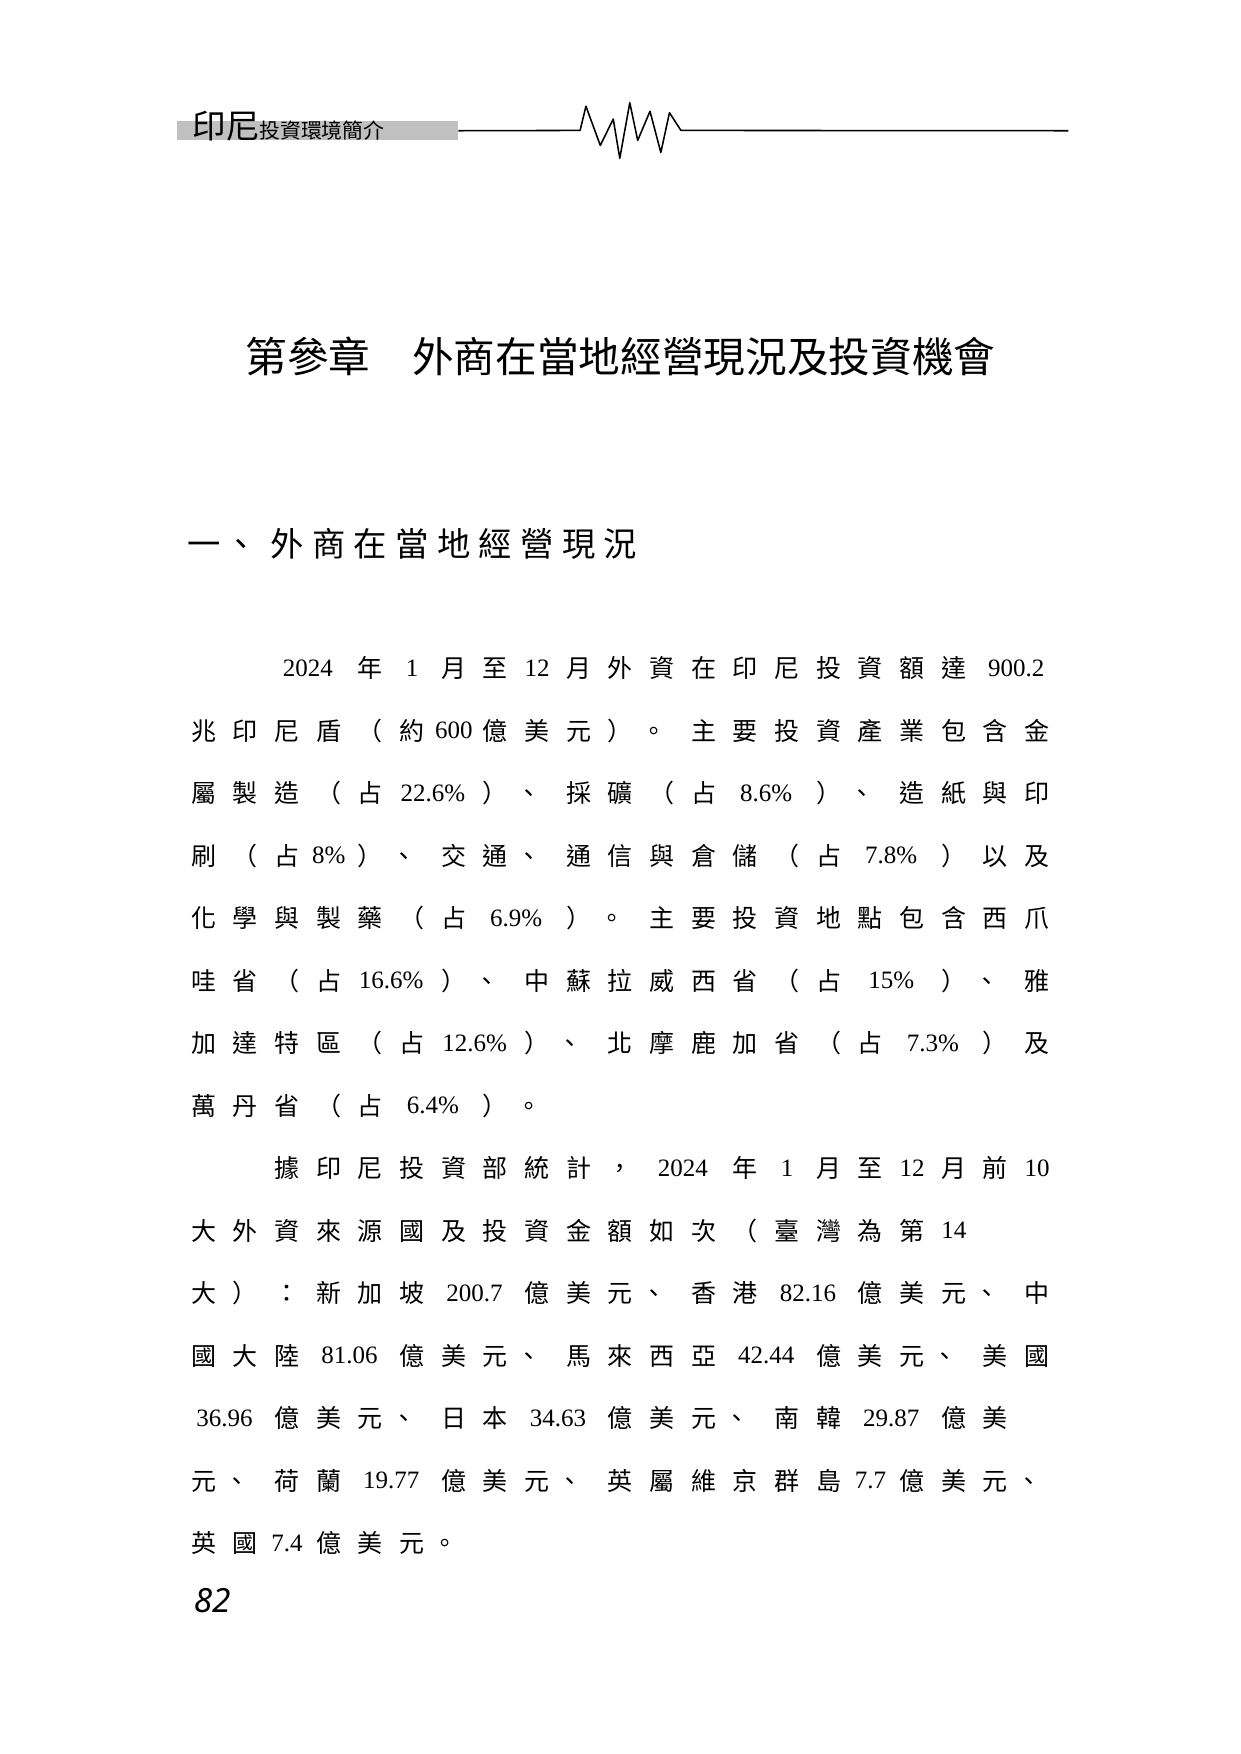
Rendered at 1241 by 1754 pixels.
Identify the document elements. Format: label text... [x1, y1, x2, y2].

text 一、外商在當地經營現況 [183, 500, 1058, 563]
text 2024年1月至12月外資在印尼投資額達900.2兆印尼盾（約600億美元）。主要投資產業包含金屬製造（占22.6%）、採礦（占8.6%）、造紙與印刷（占8%）、交通、通信與倉儲（占7.8%）以及化學與製藥（占6.9%）。主要投資地點包含西爪哇省（占16.6%）、中蘇拉威西省（占15%）、雅加達特區（占12.6%）、北摩鹿加省（占7.3%）及萬丹省（占6.4%）。 [183, 625, 1058, 1125]
text 據印尼投資部統計，2024年1月至12月前10大外資來源國及投資金額如次（臺灣為第14大）：新加坡200.7億美元、香港82.16億美元、中國大陸81.06億美元、馬來西亞42.44億美元、美國36.96億美元、日本34.63億美元、南韓29.87億美元、荷蘭19.77億美元、英屬維京群島7.7億美元、英國7.4億美元。 [183, 1125, 1058, 1563]
text 第參章 外商在當地經營現況及投資機會 [183, 313, 1058, 375]
